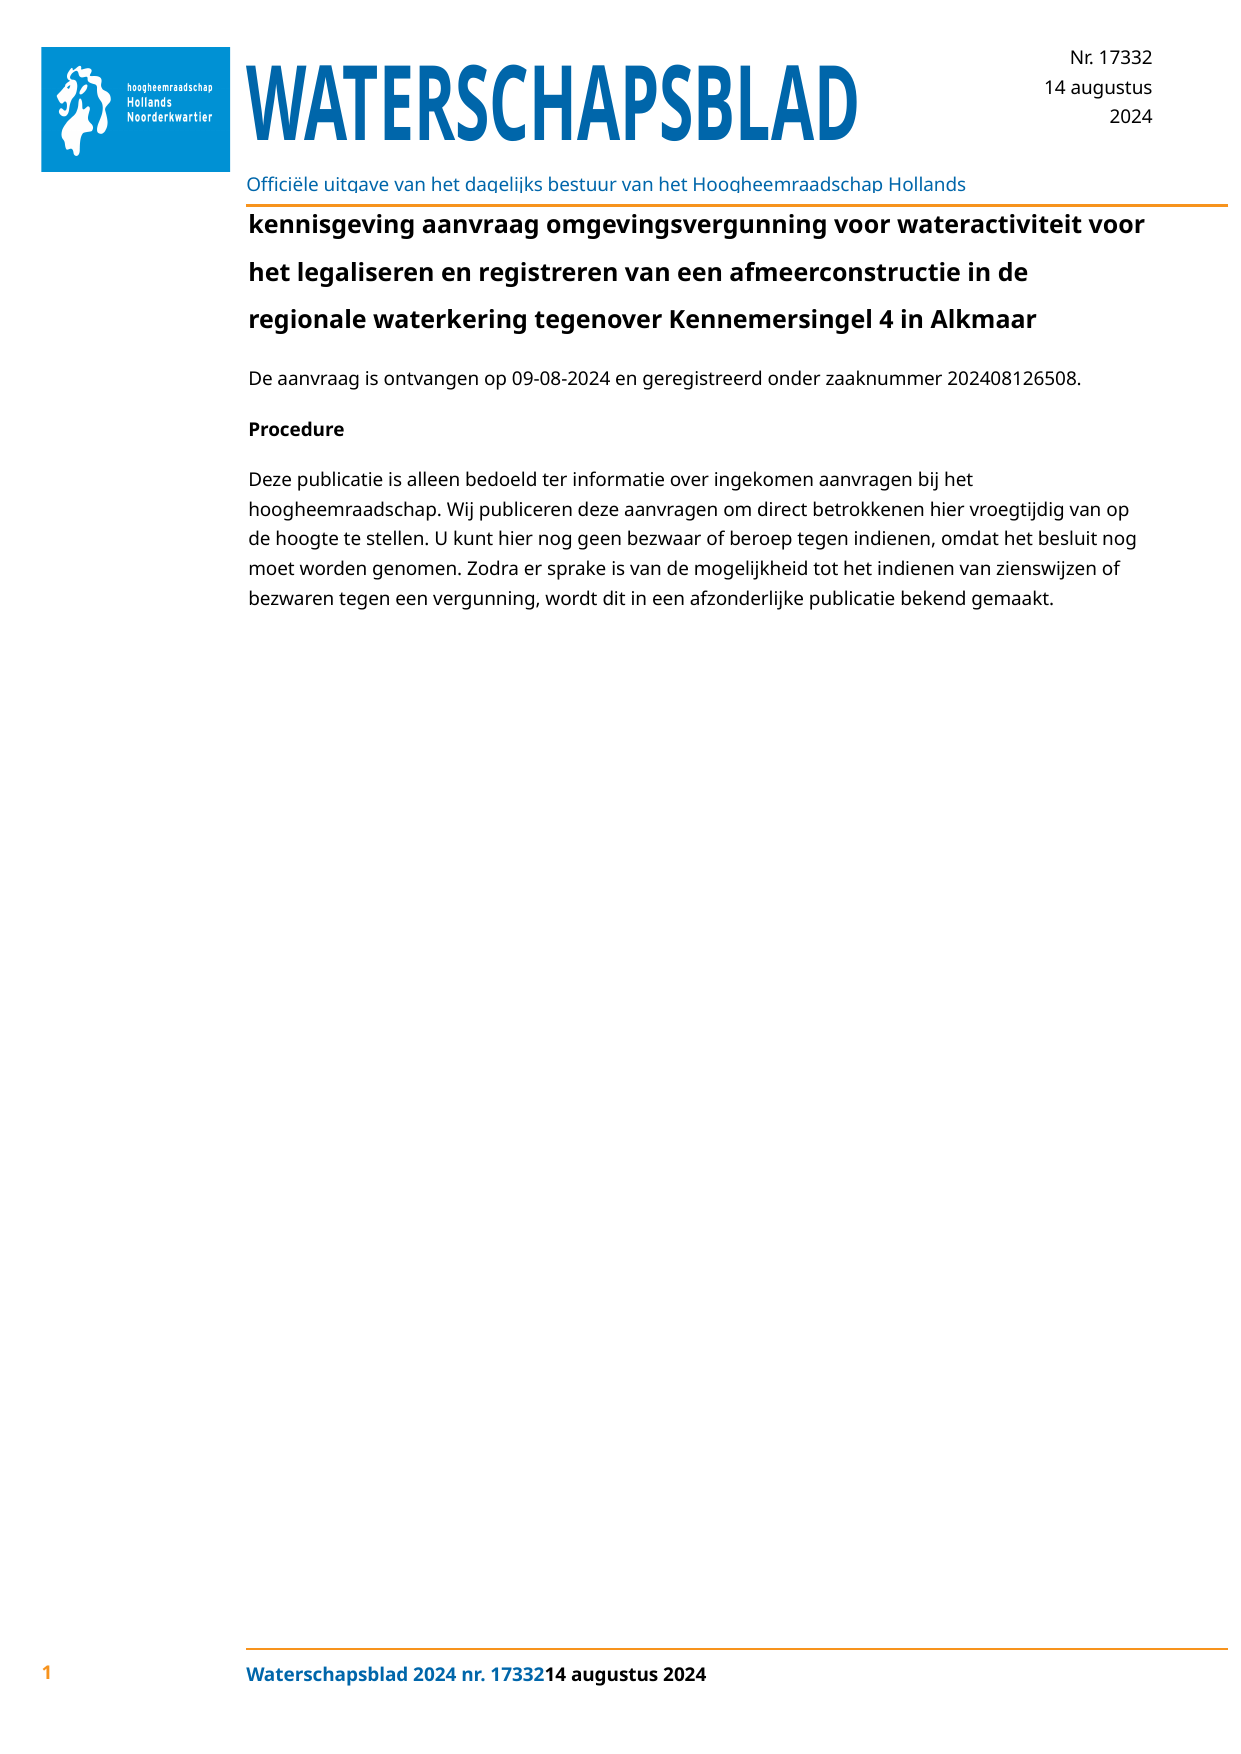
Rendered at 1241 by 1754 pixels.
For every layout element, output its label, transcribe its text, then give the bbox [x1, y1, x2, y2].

picture [58, 80, 77, 116]
picture [128, 98, 133, 106]
picture [76, 67, 110, 133]
picture [68, 69, 73, 79]
text De aanvraag is ontvangen op 09-08-2024 en geregistreerd onder zaaknummer 202408126508. [248, 366, 1152, 391]
text Procedure [248, 416, 1152, 442]
text Deze publicatie is alleen bedoeld ter informatie over ingekomen aanvragen bij het hoogheemraadschap. Wij publiceren deze aanvragen om direct betrokkenen hier vroegtijdig van op de hoogte te stellen. U kunt hier nog geen bezwaar of beroep tegen indienen, omdat het besluit nog moet worden genomen. Zodra er sprake is van de mogelijkheid tot het indienen van zienswijzen of bezwaren tegen een vergunning, wordt dit in een afzonderlijke publicatie bekend gemaakt. [248, 466, 1152, 610]
text kennisgeving aanvraag omgevingsvergunning voor wateractiviteit voor het legaliseren en registreren van een afmeerconstructie in de regionale waterkering tegenover Kennemersingel 4 in Alkmaar [248, 207, 1152, 336]
picture [80, 86, 87, 93]
picture [62, 100, 92, 155]
picture [128, 113, 133, 121]
